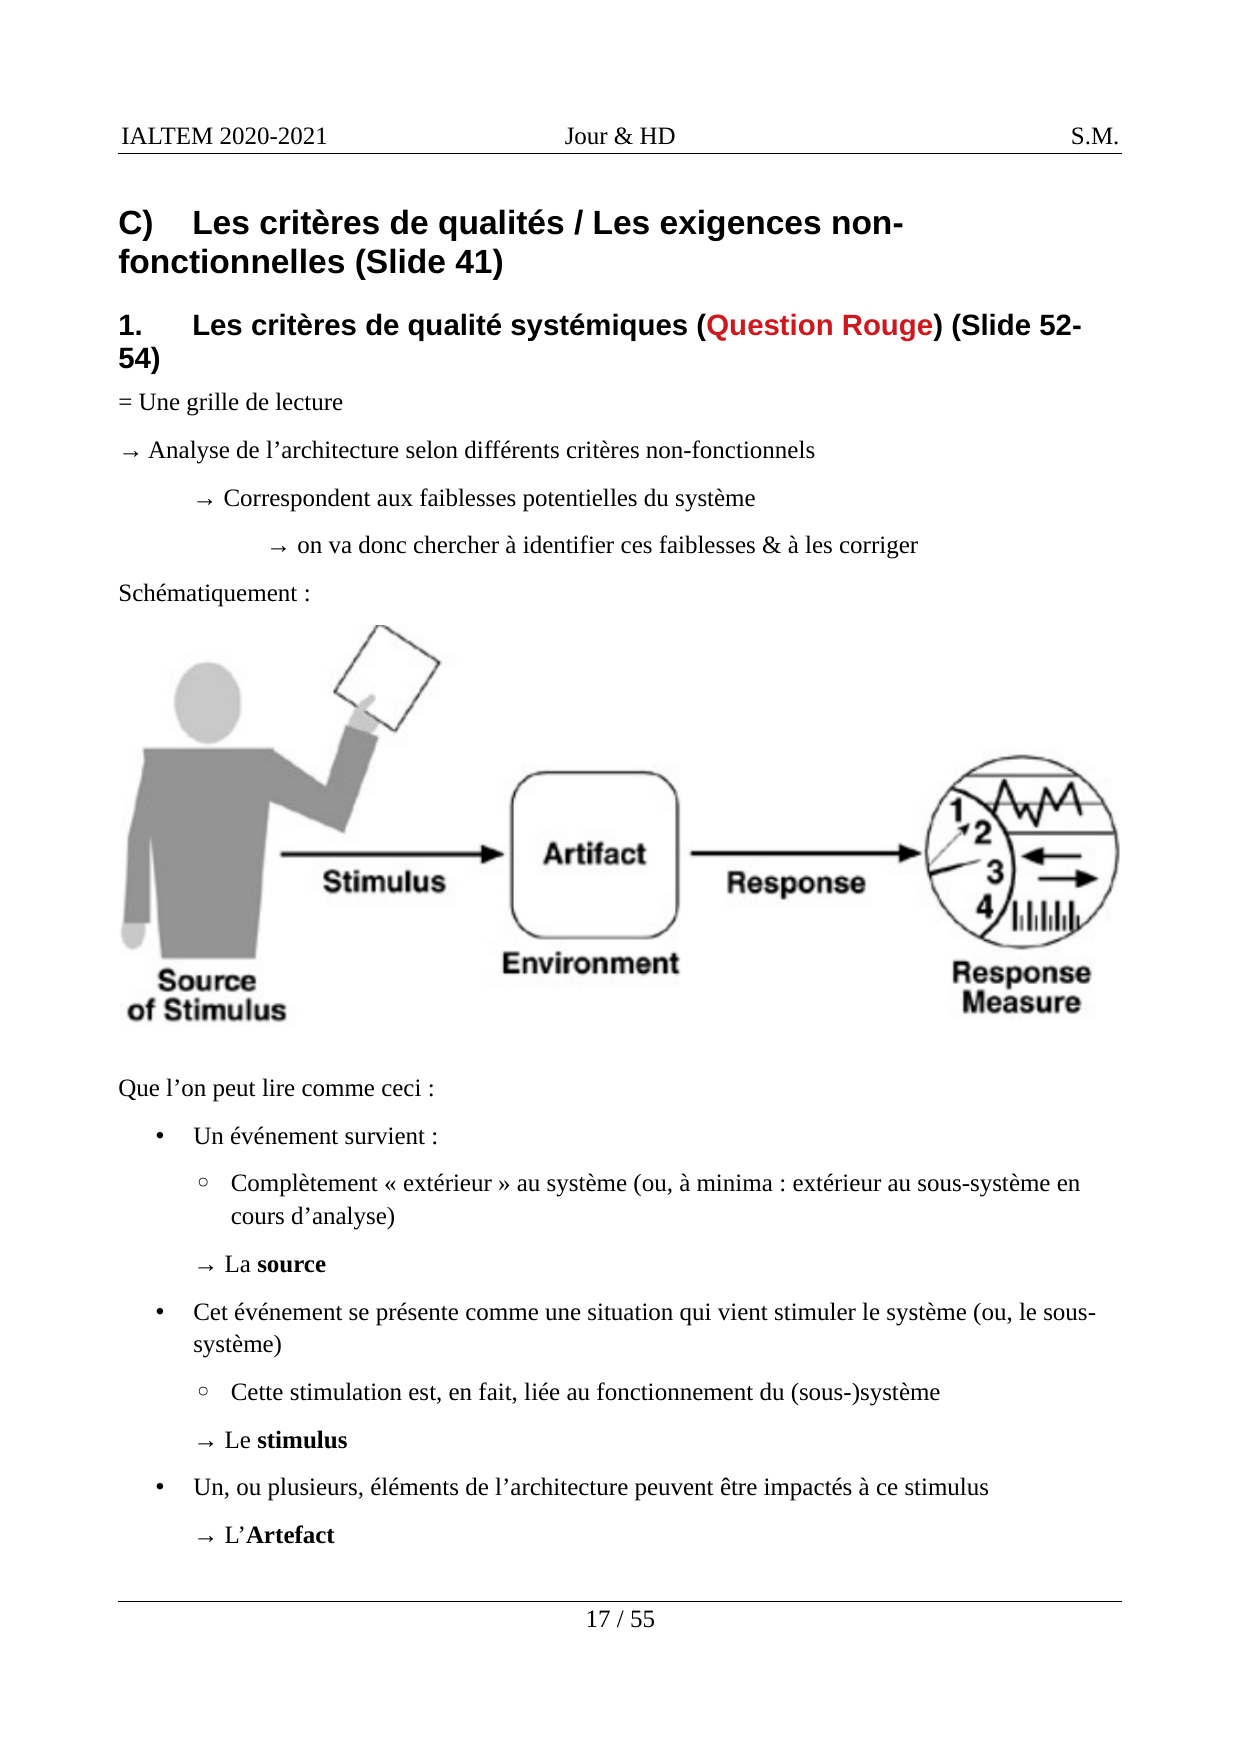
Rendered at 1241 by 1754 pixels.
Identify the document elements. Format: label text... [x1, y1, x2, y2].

list Complètement « extérieur » au système (ou, à minima : extérieur au sous-système en cours d’analyse) [193, 1168, 1122, 1230]
list Cet événement se présente comme une situation qui vient stimuler le système (ou, le sous-système) [156, 1297, 1122, 1358]
picture [118, 625, 1123, 1026]
list → L’Artefact [156, 1520, 1122, 1549]
subtitle Les critères de qualité systémiques (Question Rouge) (Slide 52-54) [118, 307, 1122, 375]
text = Une grille de lecture [118, 387, 1122, 416]
subtitle Les critères de qualités / Les exigences non-fonctionnelles (Slide 41) [118, 203, 1122, 280]
text → on va donc chercher à identifier ces faiblesses & à les corriger [118, 530, 1122, 559]
list Un, ou plusieurs, éléments de l’architecture peuvent être impactés à ce stimulus [156, 1472, 1122, 1501]
text Schématiquement : [118, 578, 1122, 607]
text → Analyse de l’architecture selon différents critères non-fonctionnels [118, 435, 1122, 464]
text Que l’on peut lire comme ceci : [118, 1073, 1122, 1102]
list → La source [156, 1249, 1122, 1278]
list Un événement survient : [156, 1121, 1122, 1149]
list → Le stimulus [156, 1425, 1122, 1453]
text → Correspondent aux faiblesses potentielles du système [118, 483, 1122, 511]
list Cette stimulation est, en fait, liée au fonctionnement du (sous-)système [193, 1377, 1122, 1406]
